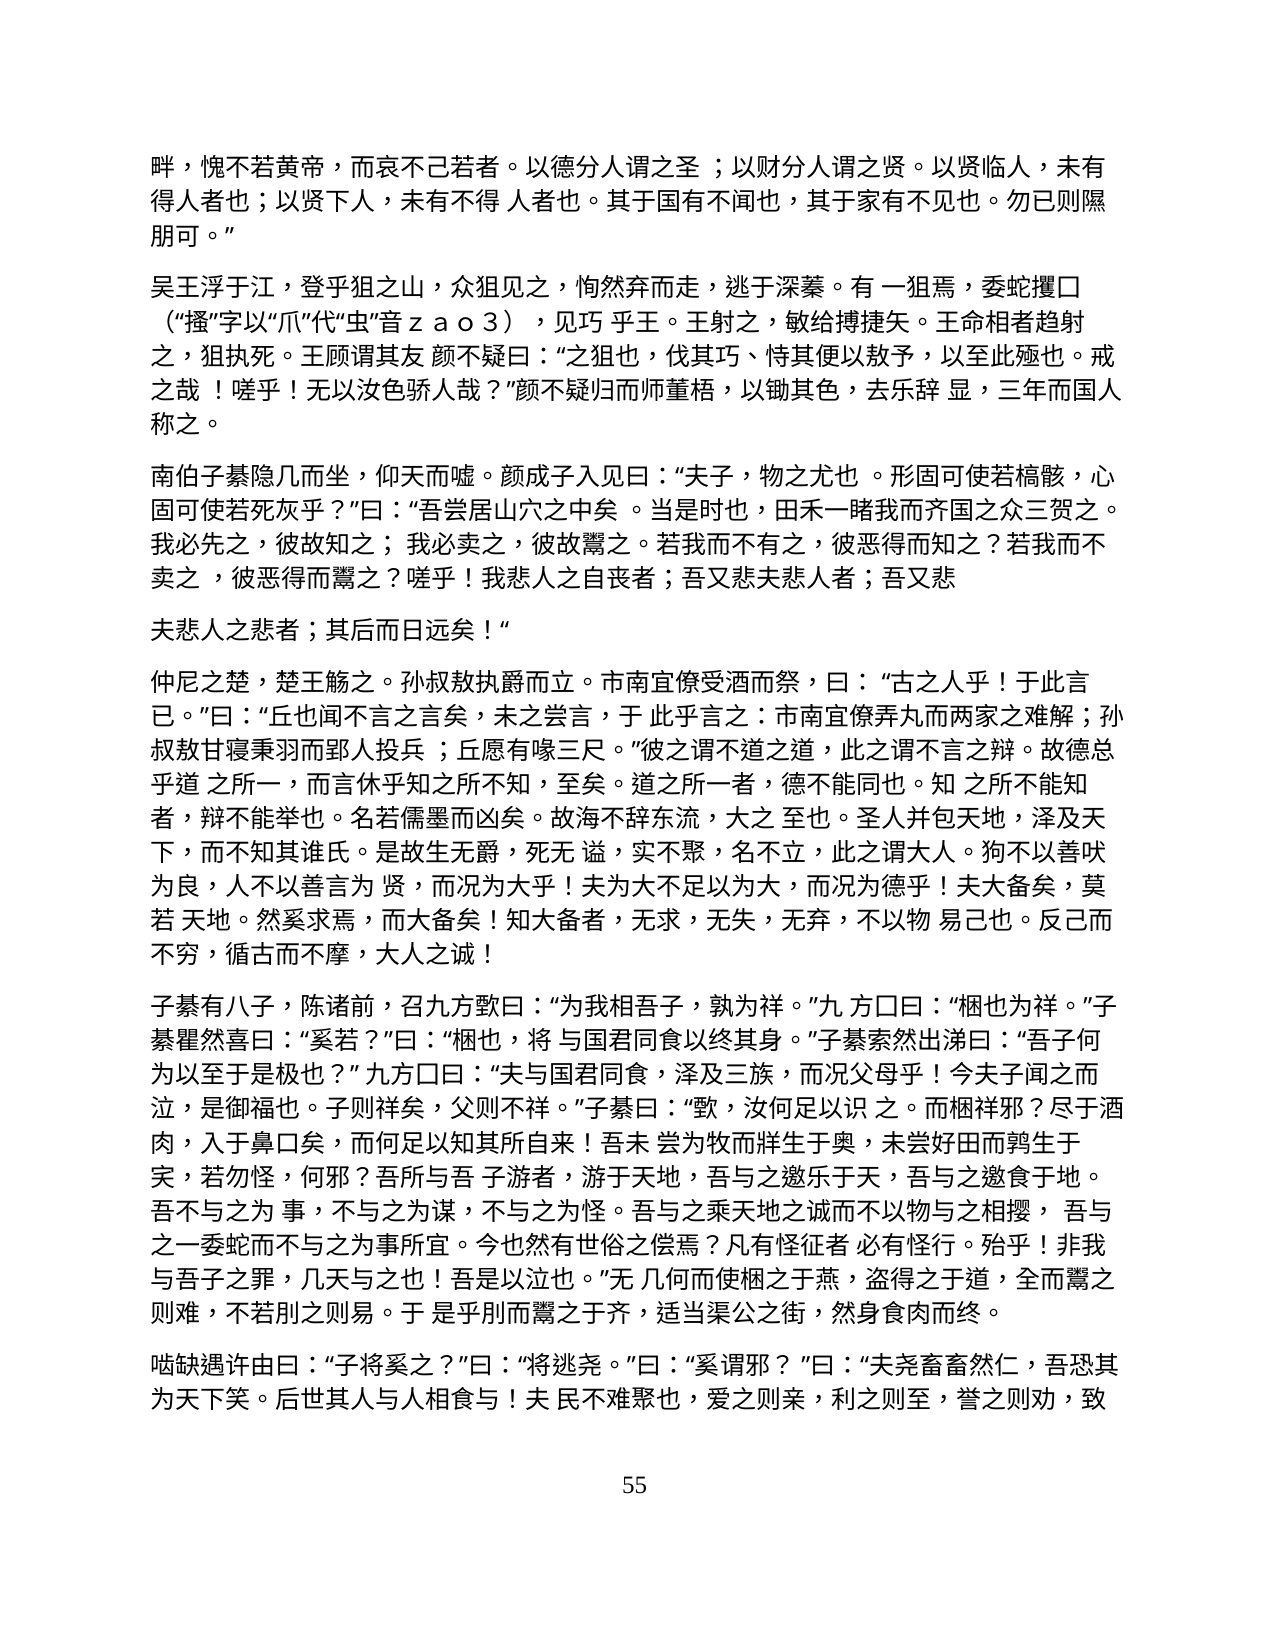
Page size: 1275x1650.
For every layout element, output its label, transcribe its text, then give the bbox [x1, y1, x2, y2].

text 子綦有八子，陈诸前，召九方歅曰：“为我相吾子，孰为祥。”九 方囗曰：“梱也为祥。”子綦瞿然喜曰：“奚若？”曰：“梱也，将 与国君同食以终其身。”子綦索然出涕曰：“吾子何为以至于是极也？” 九方囗曰：“夫与国君同食，泽及三族，而况父母乎！今夫子闻之而 泣，是御福也。子则祥矣，父则不祥。”子綦曰：“歅，汝何足以识 之。而梱祥邪？尽于酒肉，入于鼻口矣，而何足以知其所自来！吾未 尝为牧而牂生于奥，未尝好田而鹑生于宎，若勿怪，何邪？吾所与吾 子游者，游于天地，吾与之邀乐于天，吾与之邀食于地。吾不与之为 事，不与之为谋，不与之为怪。吾与之乘天地之诚而不以物与之相撄， 吾与之一委蛇而不与之为事所宜。今也然有世俗之偿焉？凡有怪征者 必有怪行。殆乎！非我与吾子之罪，几天与之也！吾是以泣也。”无 几何而使梱之于燕，盗得之于道，全而鬻之则难，不若刖之则易。于 是乎刖而鬻之于齐，适当渠公之街，然身食肉而终。 [150, 989, 1125, 1329]
text 畔，愧不若黄帝，而哀不己若者。以德分人谓之圣 ；以财分人谓之贤。以贤临人，未有得人者也；以贤下人，未有不得 人者也。其于国有不闻也，其于家有不见也。勿已则隰朋可。” [150, 150, 1125, 252]
text 啮缺遇许由曰：“子将奚之？”曰：“将逃尧。”曰：“奚谓邪？ ”曰：“夫尧畜畜然仁，吾恐其为天下笑。后世其人与人相食与！夫 民不难聚也，爱之则亲，利之则至，誉之则劝，致 [150, 1347, 1125, 1416]
text 夫悲人之悲者；其后而日远矣！“ [150, 612, 1125, 647]
text 吴王浮于江，登乎狙之山，众狙见之，恂然弃而走，逃于深蓁。有 一狙焉，委蛇攫囗（“搔”字以“爪”代“虫”音ｚａｏ３），见巧 乎王。王射之，敏给搏捷矢。王命相者趋射之，狙执死。王顾谓其友 颜不疑曰：“之狙也，伐其巧、恃其便以敖予，以至此殛也。戒之哉 ！嗟乎！无以汝色骄人哉？”颜不疑归而师董梧，以锄其色，去乐辞 显，三年而国人称之。 [150, 270, 1125, 440]
text 仲尼之楚，楚王觞之。孙叔敖执爵而立。市南宜僚受酒而祭，曰： “古之人乎！于此言已。”曰：“丘也闻不言之言矣，未之尝言，于 此乎言之：市南宜僚弄丸而两家之难解；孙叔敖甘寝秉羽而郢人投兵 ；丘愿有喙三尺。”彼之谓不道之道，此之谓不言之辩。故德总乎道 之所一，而言休乎知之所不知，至矣。道之所一者，德不能同也。知 之所不能知者，辩不能举也。名若儒墨而凶矣。故海不辞东流，大之 至也。圣人并包天地，泽及天下，而不知其谁氏。是故生无爵，死无 谥，实不聚，名不立，此之谓大人。狗不以善吠为良，人不以善言为 贤，而况为大乎！夫为大不足以为大，而况为德乎！夫大备矣，莫若 天地。然奚求焉，而大备矣！知大备者，无求，无失，无弃，不以物 易己也。反己而不穷，循古而不摩，大人之诚！ [150, 664, 1125, 971]
text 南伯子綦隐几而坐，仰天而嘘。颜成子入见曰：“夫子，物之尤也 。形固可使若槁骸，心固可使若死灰乎？”曰：“吾尝居山穴之中矣 。当是时也，田禾一睹我而齐国之众三贺之。我必先之，彼故知之； 我必卖之，彼故鬻之。若我而不有之，彼恶得而知之？若我而不卖之 ，彼恶得而鬻之？嗟乎！我悲人之自丧者；吾又悲夫悲人者；吾又悲 [150, 458, 1125, 594]
